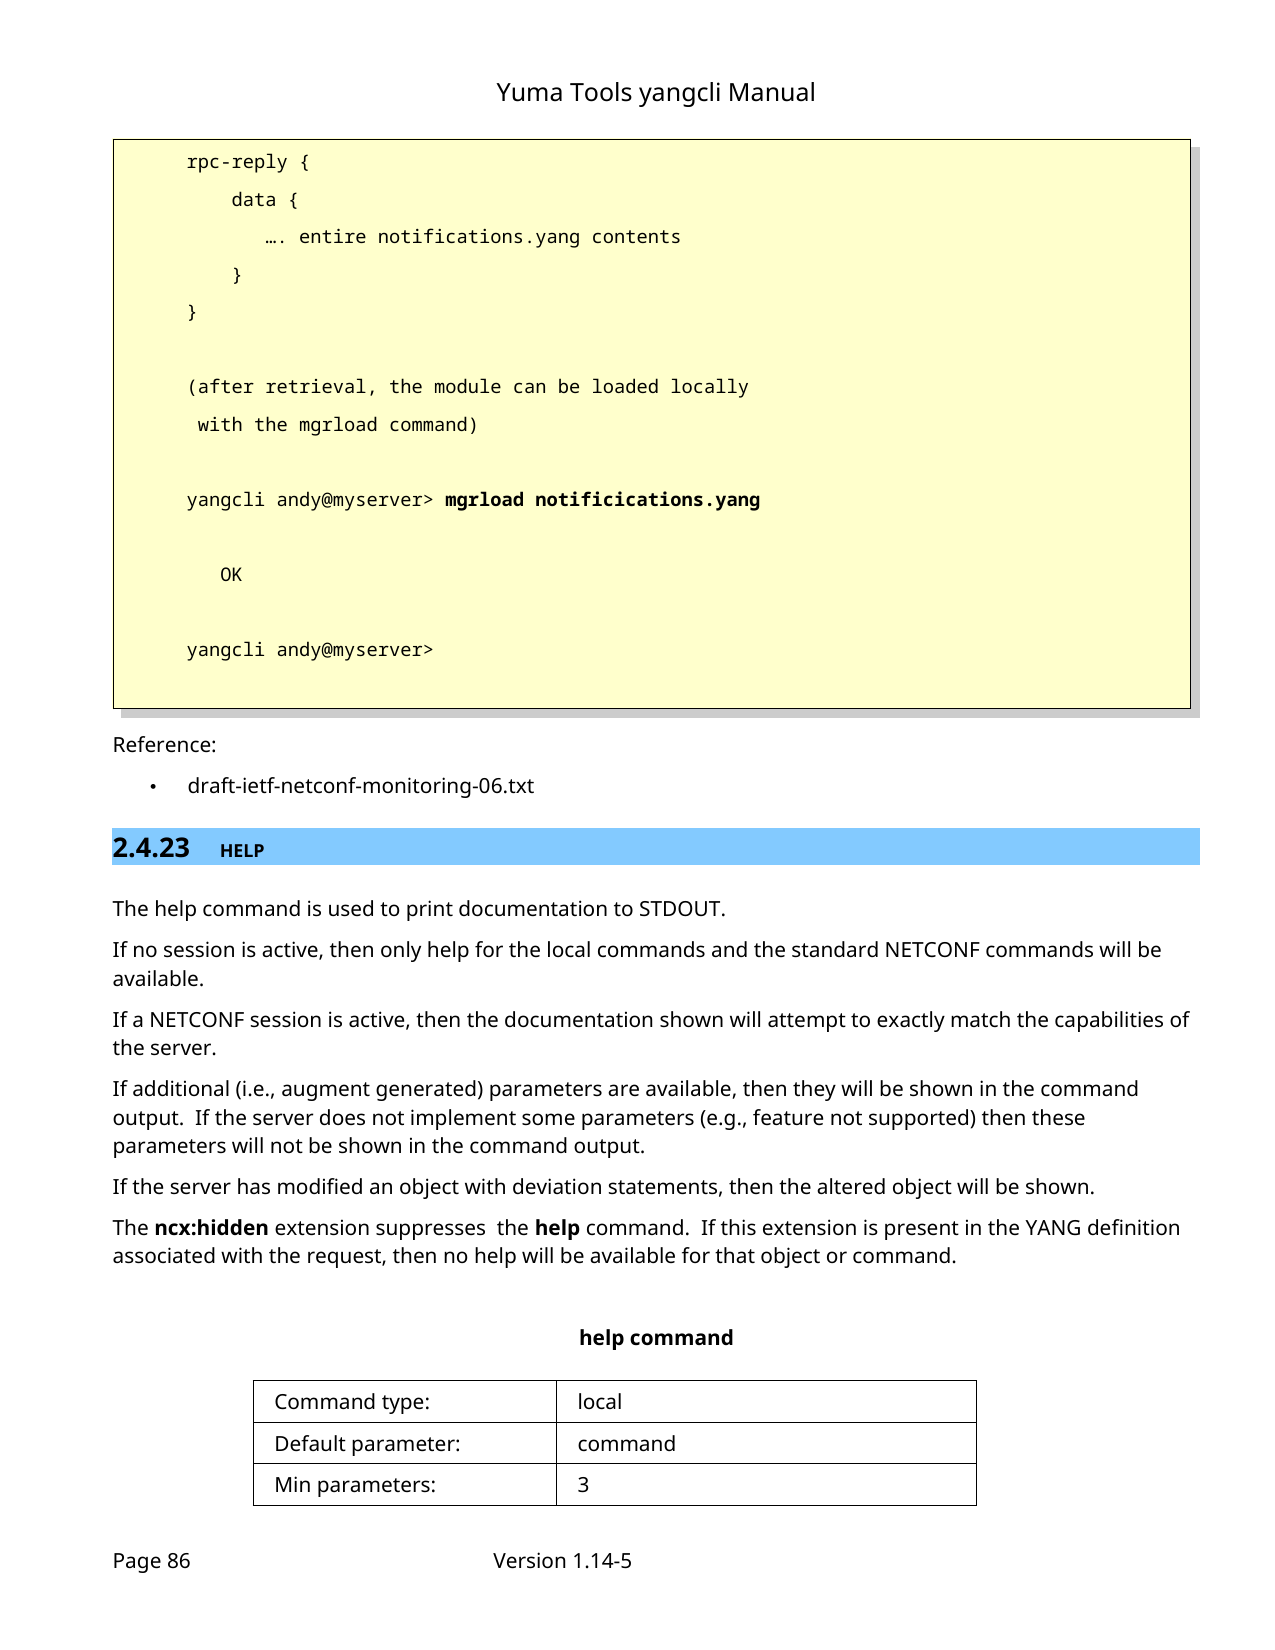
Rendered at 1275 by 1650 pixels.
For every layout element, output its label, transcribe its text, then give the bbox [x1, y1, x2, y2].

text If no session is active, then only help for the local commands and the standard NETCONF commands will be available. [112, 936, 1200, 992]
text If a NETCONF session is active, then the documentation shown will attempt to exactly match the capabilities of the server. [112, 1005, 1200, 1062]
text with the mgrload command) [114, 401, 1190, 437]
table_header Command type: [254, 1381, 556, 1422]
table_cell command [557, 1423, 976, 1463]
text If additional (i.e., augment generated) parameters are available, then they will be shown in the command output. If the server does not implement some parameters (e.g., feature not supported) then these parameters will not be shown in the command output. [112, 1074, 1200, 1159]
text } [114, 288, 1190, 324]
list draft-ietf-netconf-monitoring-06.txt [150, 771, 1200, 799]
text The ncx:hidden extension suppresses the help command. If this extension is present in the YANG definition associated with the request, then no help will be available for that object or command. [112, 1213, 1200, 1270]
text (after retrieval, the module can be loaded locally [114, 363, 1190, 399]
table_cell 3 [557, 1464, 976, 1505]
text yangcli andy@myserver> mgrload notificications.yang [114, 476, 1190, 512]
text OK [114, 551, 1190, 587]
subtitle help [112, 828, 1200, 865]
table_cell Default parameter: [254, 1423, 556, 1463]
text yangcli andy@myserver> [114, 626, 1190, 662]
text rpc-reply { [114, 140, 1190, 174]
text data { [114, 176, 1190, 212]
table_header local [557, 1381, 976, 1422]
text Reference: [112, 730, 1200, 758]
text If the server has modified an object with deviation statements, then the altered object will be shown. [112, 1172, 1200, 1201]
text The help command is used to print documentation to STDOUT. [112, 894, 1200, 923]
subtitle help command [127, 1323, 1185, 1352]
text } [114, 251, 1190, 287]
table_cell Min parameters: [254, 1464, 556, 1505]
text …. entire notifications.yang contents [114, 213, 1190, 249]
